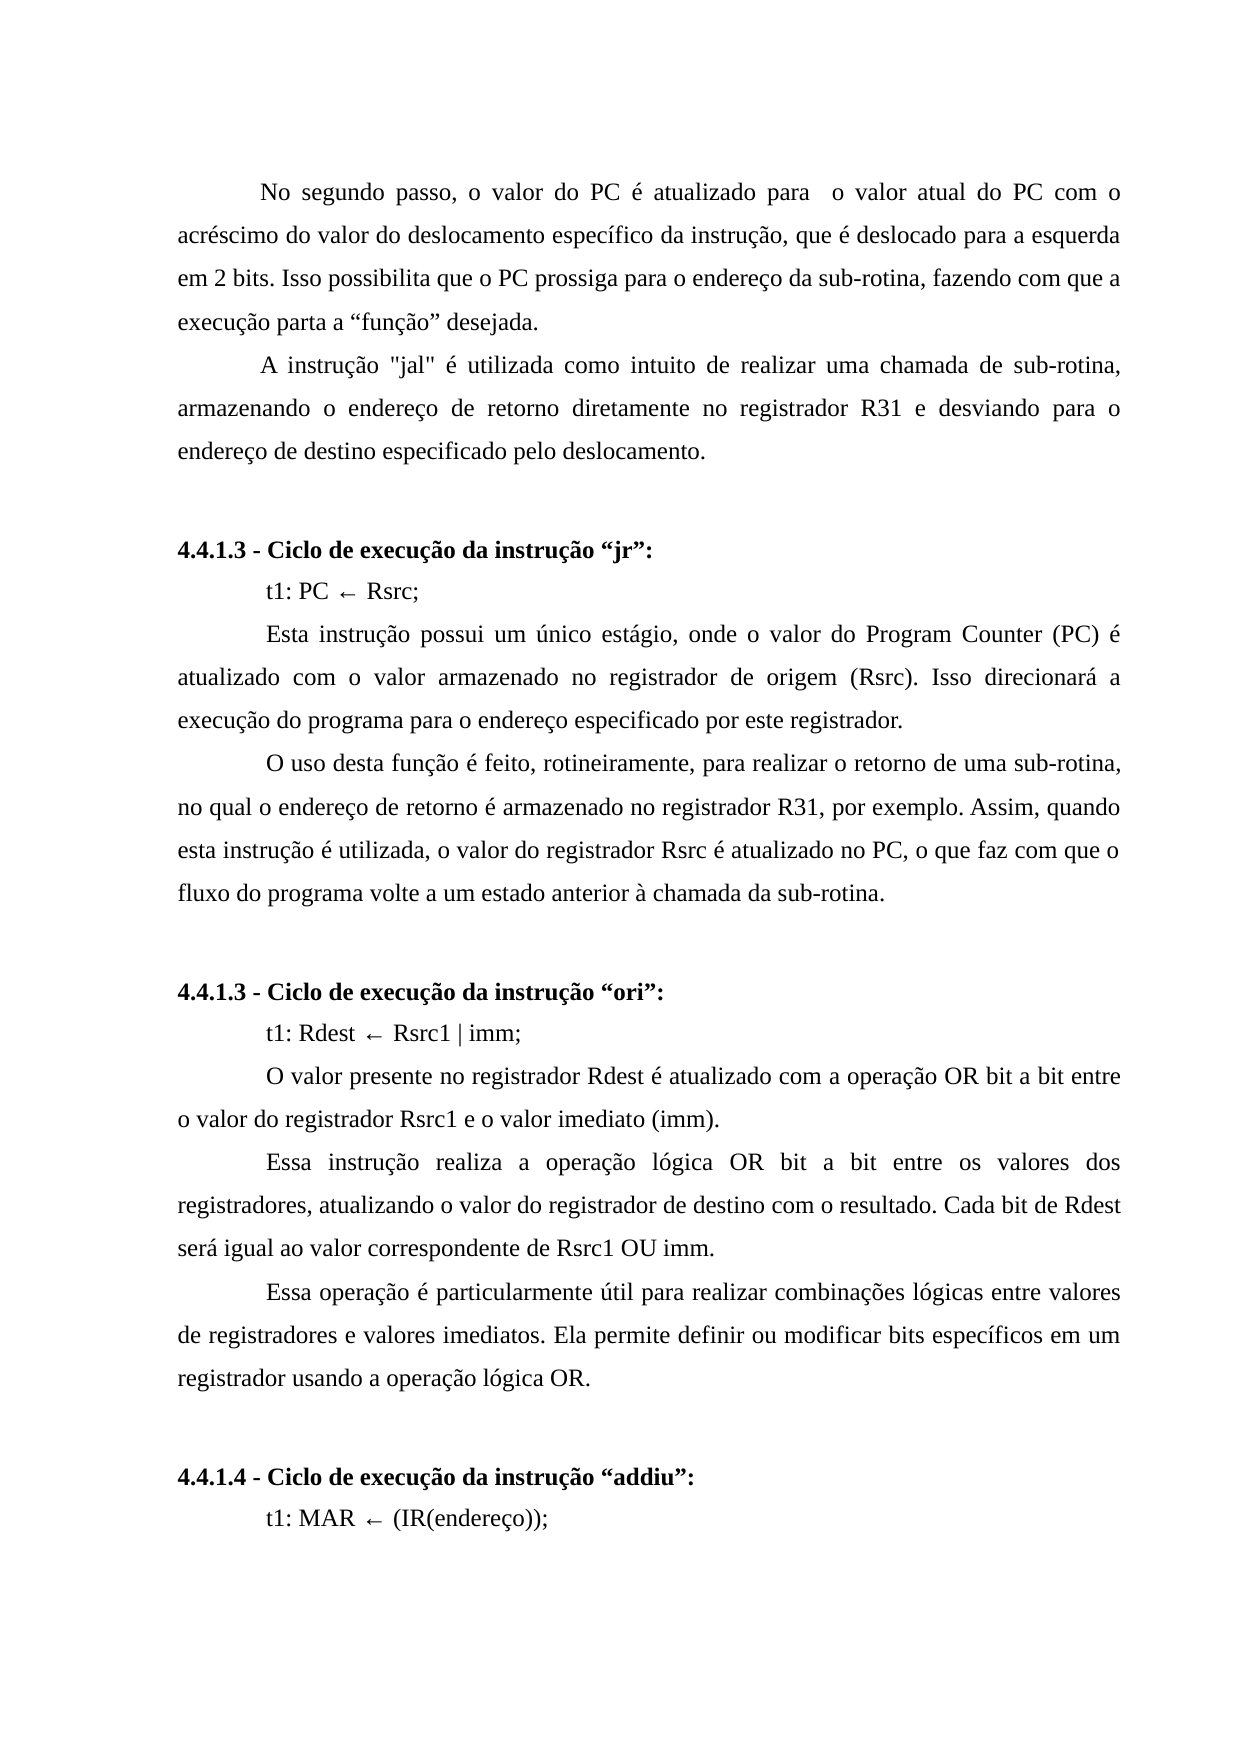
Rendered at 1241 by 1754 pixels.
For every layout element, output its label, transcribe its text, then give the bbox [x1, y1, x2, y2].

text O valor presente no registrador Rdest é atualizado com a operação OR bit a bit entre o valor do registrador Rsrc1 e o valor imediato (imm). [177, 1061, 1122, 1133]
text Essa operação é particularmente útil para realizar combinações lógicas entre valores de registradores e valores imediatos. Ela permite definir ou modificar bits específicos em um registrador usando a operação lógica OR. [177, 1277, 1122, 1392]
text Esta instrução possui um único estágio, onde o valor do Program Counter (PC) é atualizado com o valor armazenado no registrador de origem (Rsrc). Isso direcionará a execução do programa para o endereço especificado por este registrador. [177, 619, 1122, 734]
text t1: MAR ← (IR(endereço)); [177, 1503, 1122, 1532]
text Essa instrução realiza a operação lógica OR bit a bit entre os valores dos registradores, atualizando o valor do registrador de destino com o resultado. Cada bit de Rdest será igual ao valor correspondente de Rsrc1 OU imm. [177, 1147, 1122, 1262]
text t1: PC ← Rsrc; [177, 576, 1122, 605]
subtitle 4.4.1.3 - Ciclo de execução da instrução “jr”: [177, 535, 1122, 563]
text t1: Rdest ← Rsrc1 | imm; [177, 1018, 1122, 1047]
text A instrução "jal" é utilizada como intuito de realizar uma chamada de sub-rotina, armazenando o endereço de retorno diretamente no registrador R31 e desviando para o endereço de destino especificado pelo deslocamento. [177, 350, 1122, 465]
subtitle 4.4.1.3 - Ciclo de execução da instrução “ori”: [177, 977, 1122, 1005]
text O uso desta função é feito, rotineiramente, para realizar o retorno de uma sub-rotina, no qual o endereço de retorno é armazenado no registrador R31, por exemplo. Assim, quando esta instrução é utilizada, o valor do registrador Rsrc é atualizado no PC, o que faz com que o fluxo do programa volte a um estado anterior à chamada da sub-rotina. [177, 748, 1122, 907]
text No segundo passo, o valor do PC é atualizado para o valor atual do PC com o acréscimo do valor do deslocamento específico da instrução, que é deslocado para a esquerda em 2 bits. Isso possibilita que o PC prossiga para o endereço da sub-rotina, fazendo com que a execução parta a “função” desejada. [177, 177, 1122, 335]
subtitle 4.4.1.4 - Ciclo de execução da instrução “addiu”: [177, 1462, 1122, 1490]
